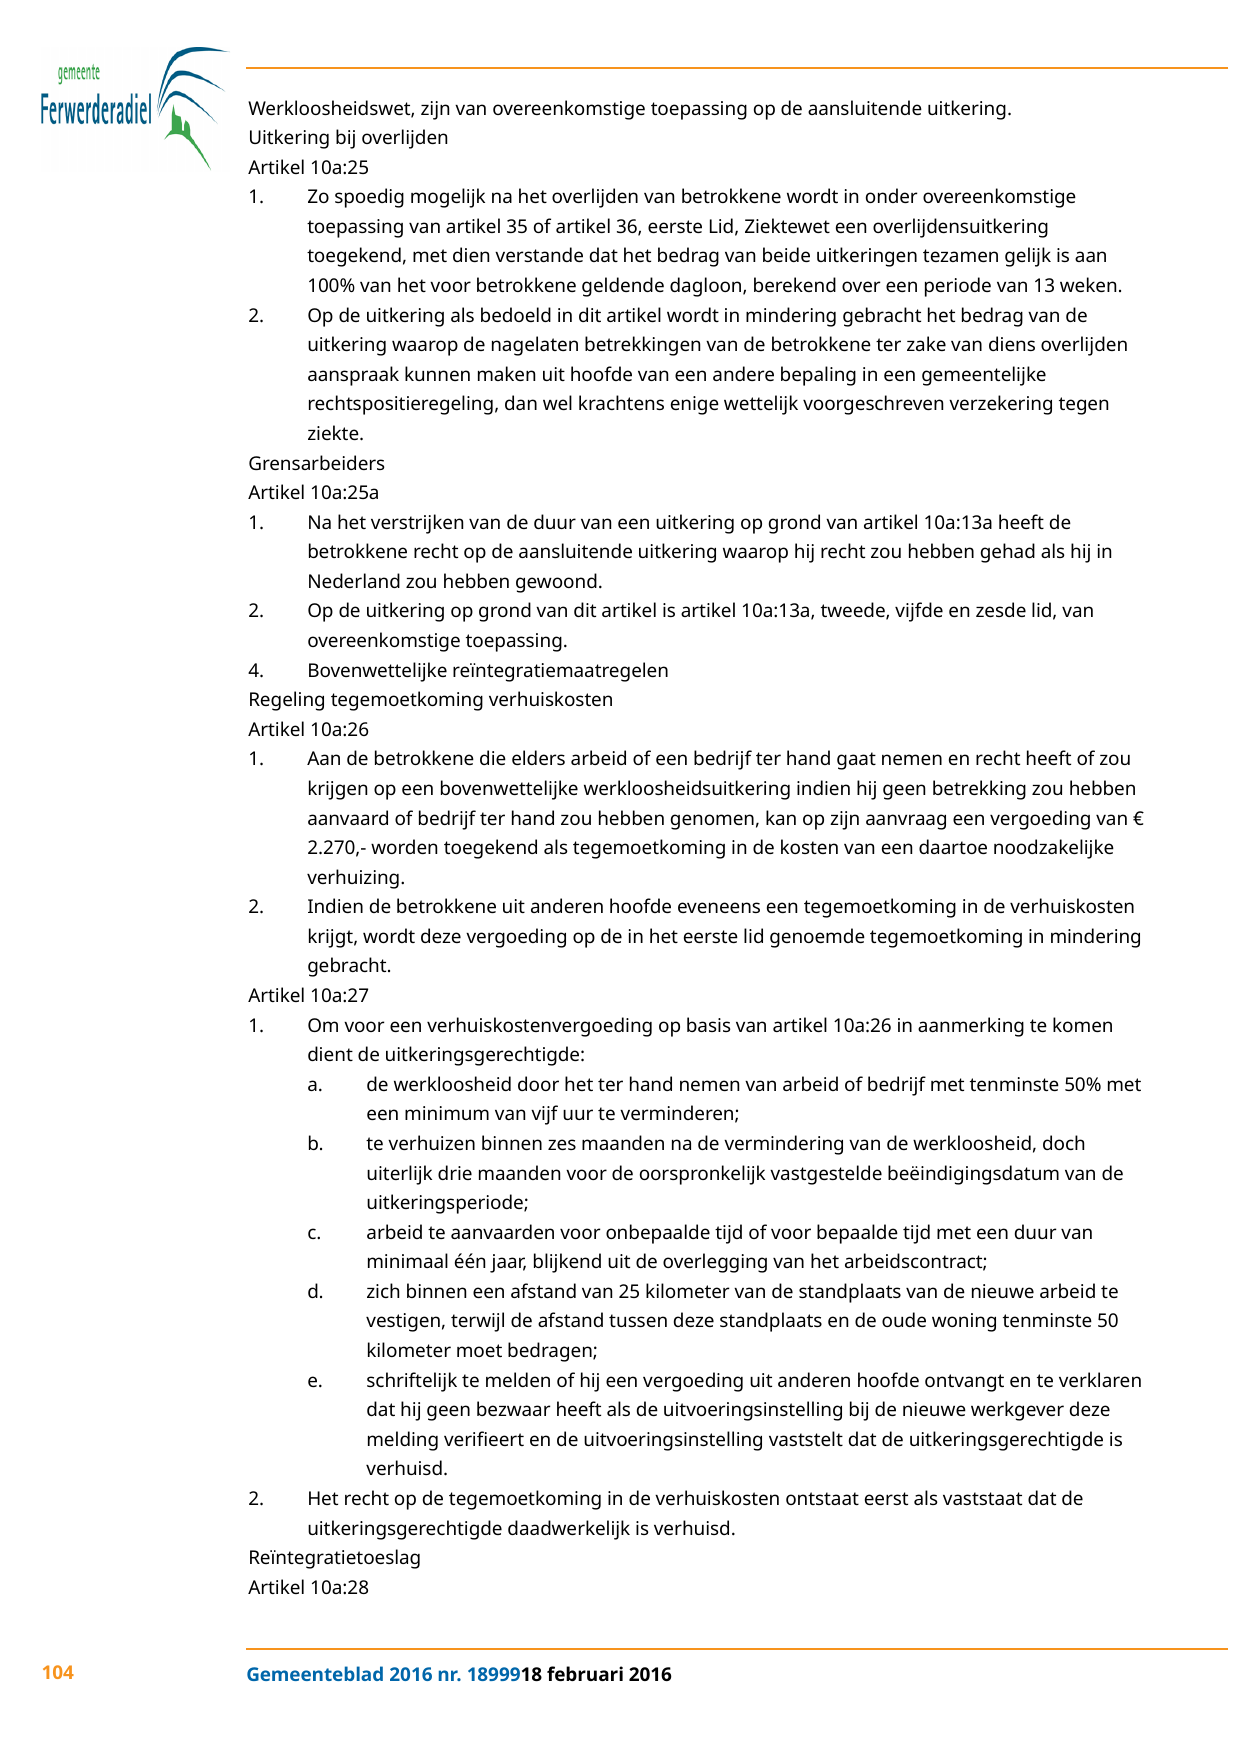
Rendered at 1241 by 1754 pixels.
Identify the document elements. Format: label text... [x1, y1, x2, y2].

list Op de uitkering als bedoeld in dit artikel wordt in mindering gebracht het bedrag van de uitkering waarop de nagelaten betrekkingen van de betrokkene ter zake van diens overlijden aanspraak kunnen maken uit hoofde van een andere bepaling in een gemeentelijke rechtspositieregeling, dan wel krachtens enige wettelijk voorgeschreven verzekering tegen ziekte. [248, 302, 1152, 446]
text Artikel 10a:28 [248, 1574, 1152, 1600]
list Zo spoedig mogelijk na het overlijden van betrokkene wordt in onder overeenkomstige toepassing van artikel 35 of artikel 36, eerste Lid, Ziektewet een overlijdensuitkering toegekend, met dien verstande dat het bedrag van beide uitkeringen tezamen gelijk is aan 100% van het voor betrokkene geldende dagloon, berekend over een periode van 13 weken. [248, 183, 1152, 298]
list Om voor een verhuiskostenvergoeding op basis van artikel 10a:26 in aanmerking te komen dient de uitkeringsgerechtigde: [248, 1012, 1152, 1067]
text Artikel 10a:25 [248, 154, 1152, 180]
text Werkloosheidswet, zijn van overeenkomstige toepassing op de aansluitende uitkering. [248, 95, 1152, 121]
list Het recht op de tegemoetkoming in de verhuiskosten ontstaat eerst als vaststaat dat de uitkeringsgerechtigde daadwerkelijk is verhuisd. [248, 1485, 1152, 1541]
text Regeling tegemoetkoming verhuiskosten [248, 686, 1152, 712]
list Op de uitkering op grond van dit artikel is artikel 10a:13a, tweede, vijfde en zesde lid, van overeenkomstige toepassing. [248, 598, 1152, 653]
list Na het verstrijken van de duur van een uitkering op grond van artikel 10a:13a heeft de betrokkene recht op de aansluitende uitkering waarop hij recht zou hebben gehad als hij in Nederland zou hebben gewoond. [248, 509, 1152, 594]
list Aan de betrokkene die elders arbeid of een bedrijf ter hand gaat nemen en recht heeft of zou krijgen op een bovenwettelijke werkloosheidsuitkering indien hij geen betrekking zou hebben aanvaard of bedrijf ter hand zou hebben genomen, kan op zijn aanvraag een vergoeding van € 2.270,- worden toegekend als tegemoetkoming in de kosten van een daartoe noodzakelijke verhuizing. [248, 746, 1152, 890]
text Reïntegratietoeslag [248, 1544, 1152, 1570]
picture [41, 47, 231, 172]
text Artikel 10a:27 [248, 982, 1152, 1008]
text Artikel 10a:25a [248, 479, 1152, 505]
list zich binnen een afstand van 25 kilometer van de standplaats van de nieuwe arbeid te vestigen, terwijl de afstand tussen deze standplaats en de oude woning tenminste 50 kilometer moet bedragen; [307, 1278, 1152, 1363]
text Uitkering bij overlijden [248, 124, 1152, 150]
list Bovenwettelijke reïntegratiemaatregelen [248, 657, 1152, 683]
list de werkloosheid door het ter hand nemen van arbeid of bedrijf met tenminste 50% met een minimum van vijf uur te verminderen; [307, 1071, 1152, 1126]
list arbeid te aanvaarden voor onbepaalde tijd of voor bepaalde tijd met een duur van minimaal één jaar, blijkend uit de overlegging van het arbeidscontract; [307, 1219, 1152, 1274]
list Indien de betrokkene uit anderen hoofde eveneens een tegemoetkoming in de verhuiskosten krijgt, wordt deze vergoeding op de in het eerste lid genoemde tegemoetkoming in mindering gebracht. [248, 893, 1152, 978]
list te verhuizen binnen zes maanden na de vermindering van de werkloosheid, doch uiterlijk drie maanden voor de oorspronkelijk vastgestelde beëindigingsdatum van de uitkeringsperiode; [307, 1130, 1152, 1215]
text Grensarbeiders [248, 450, 1152, 476]
list schriftelijk te melden of hij een vergoeding uit anderen hoofde ontvangt en te verklaren dat hij geen bezwaar heeft als de uitvoeringsinstelling bij de nieuwe werkgever deze melding verifieert en de uitvoeringsinstelling vaststelt dat de uitkeringsgerechtigde is verhuisd. [307, 1367, 1152, 1481]
text Artikel 10a:26 [248, 716, 1152, 742]
